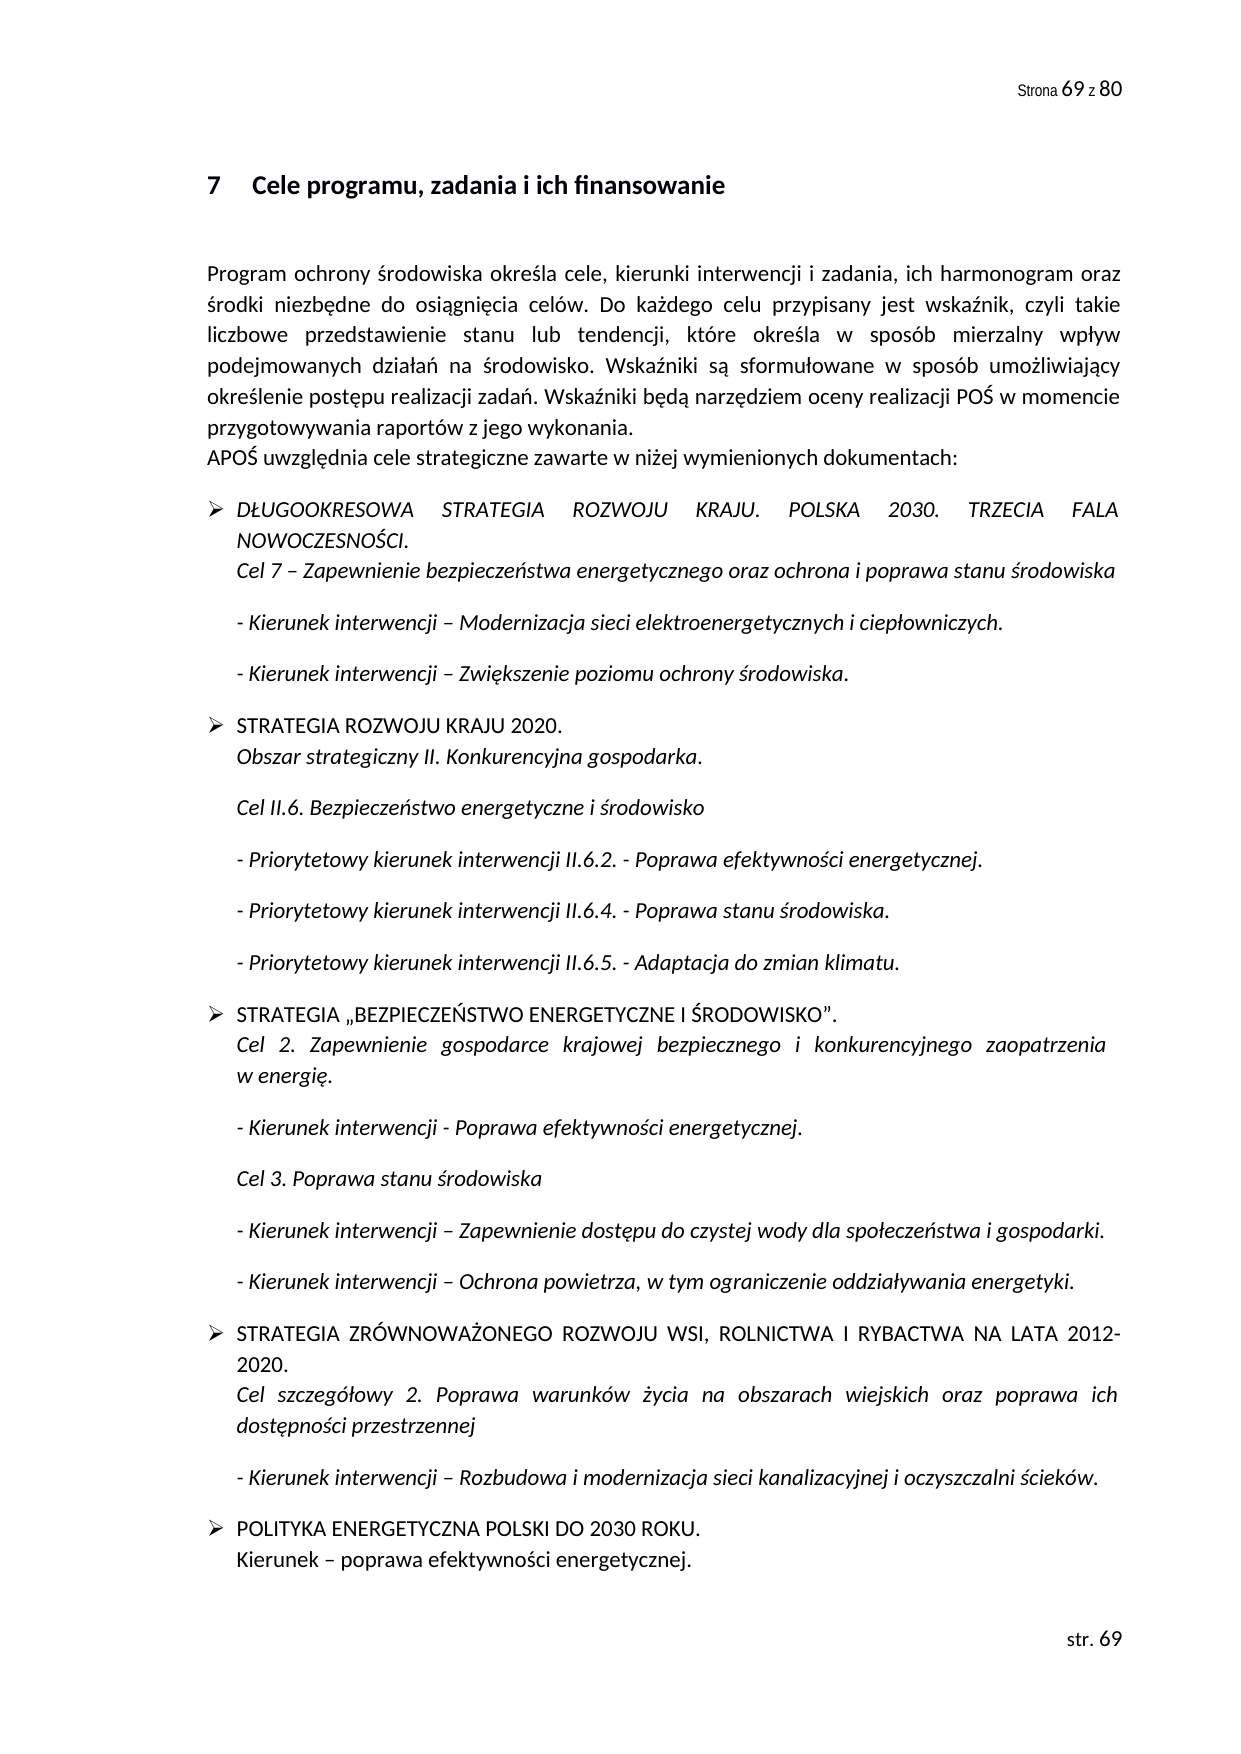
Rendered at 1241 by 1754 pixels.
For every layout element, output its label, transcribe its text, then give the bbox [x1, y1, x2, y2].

list Cel II.6. Bezpieczeństwo energetyczne i środowisko [236, 793, 1122, 821]
list - Kierunek interwencji - Poprawa efektywności energetycznej. [236, 1113, 1122, 1141]
list STRATEGIA „BEZPIECZEŃSTWO ENERGETYCZNE I ŚRODOWISKO”. [207, 1000, 1122, 1028]
text APOŚ uwzględnia cele strategiczne zawarte w niżej wymienionych dokumentach: [207, 443, 1122, 471]
list POLITYKA ENERGETYCZNA POLSKI DO 2030 ROKU. [207, 1514, 1122, 1542]
text Program ochrony środowiska określa cele, kierunki interwencji i zadania, ich harmonogram oraz środki niezbędne do osiągnięcia celów. Do każdego celu przypisany jest wskaźnik, czyli takie liczbowe przedstawienie stanu lub tendencji, które określa w sposób mierzalny wpływ podejmowanych działań na środowisko. Wskaźniki są sformułowane w sposób umożliwiający określenie postępu realizacji zadań. Wskaźniki będą narzędziem oceny realizacji POŚ w momencie przygotowywania raportów z jego wykonania. [207, 259, 1122, 441]
list Kierunek – poprawa efektywności energetycznej. [236, 1545, 1122, 1573]
list Obszar strategiczny II. Konkurencyjna gospodarka. [236, 742, 1122, 770]
subtitle Cele programu, zadania i ich finansowanie [207, 168, 1122, 201]
list - Kierunek interwencji – Rozbudowa i modernizacja sieci kanalizacyjnej i oczyszczalni ścieków. [236, 1463, 1122, 1491]
list - Kierunek interwencji – Modernizacja sieci elektroenergetycznych i ciepłowniczych. [236, 608, 1122, 636]
list - Kierunek interwencji – Zapewnienie dostępu do czystej wody dla społeczeństwa i gospodarki. [236, 1216, 1122, 1244]
list - Kierunek interwencji – Ochrona powietrza, w tym ograniczenie oddziaływania energetyki. [236, 1267, 1122, 1295]
list Cel 3. Poprawa stanu środowiska [236, 1164, 1122, 1192]
list STRATEGIA ZRÓWNOWAŻONEGO ROZWOJU WSI, ROLNICTWA I RYBACTWA NA LATA 2012-2020. [207, 1319, 1122, 1378]
list - Priorytetowy kierunek interwencji II.6.2. - Poprawa efektywności energetycznej. [236, 845, 1122, 873]
list Cel szczegółowy 2. Poprawa warunków życia na obszarach wiejskich oraz poprawa ich dostępności przestrzennej [236, 1380, 1122, 1439]
list Cel 2. Zapewnienie gospodarce krajowej bezpiecznego i konkurencyjnego zaopatrzenia w energię. [236, 1030, 1122, 1089]
list Cel 7 – Zapewnienie bezpieczeństwa energetycznego oraz ochrona i poprawa stanu środowiska [236, 556, 1122, 584]
list - Priorytetowy kierunek interwencji II.6.4. - Poprawa stanu środowiska. [236, 897, 1122, 924]
list - Kierunek interwencji – Zwiększenie poziomu ochrony środowiska. [236, 659, 1122, 688]
list STRATEGIA ROZWOJU KRAJU 2020. [207, 711, 1122, 739]
list - Priorytetowy kierunek interwencji II.6.5. - Adaptacja do zmian klimatu. [236, 948, 1122, 976]
list DŁUGOOKRESOWA STRATEGIA ROZWOJU KRAJU. POLSKA 2030. TRZECIA FALA NOWOCZESNOŚCI. [207, 495, 1122, 554]
